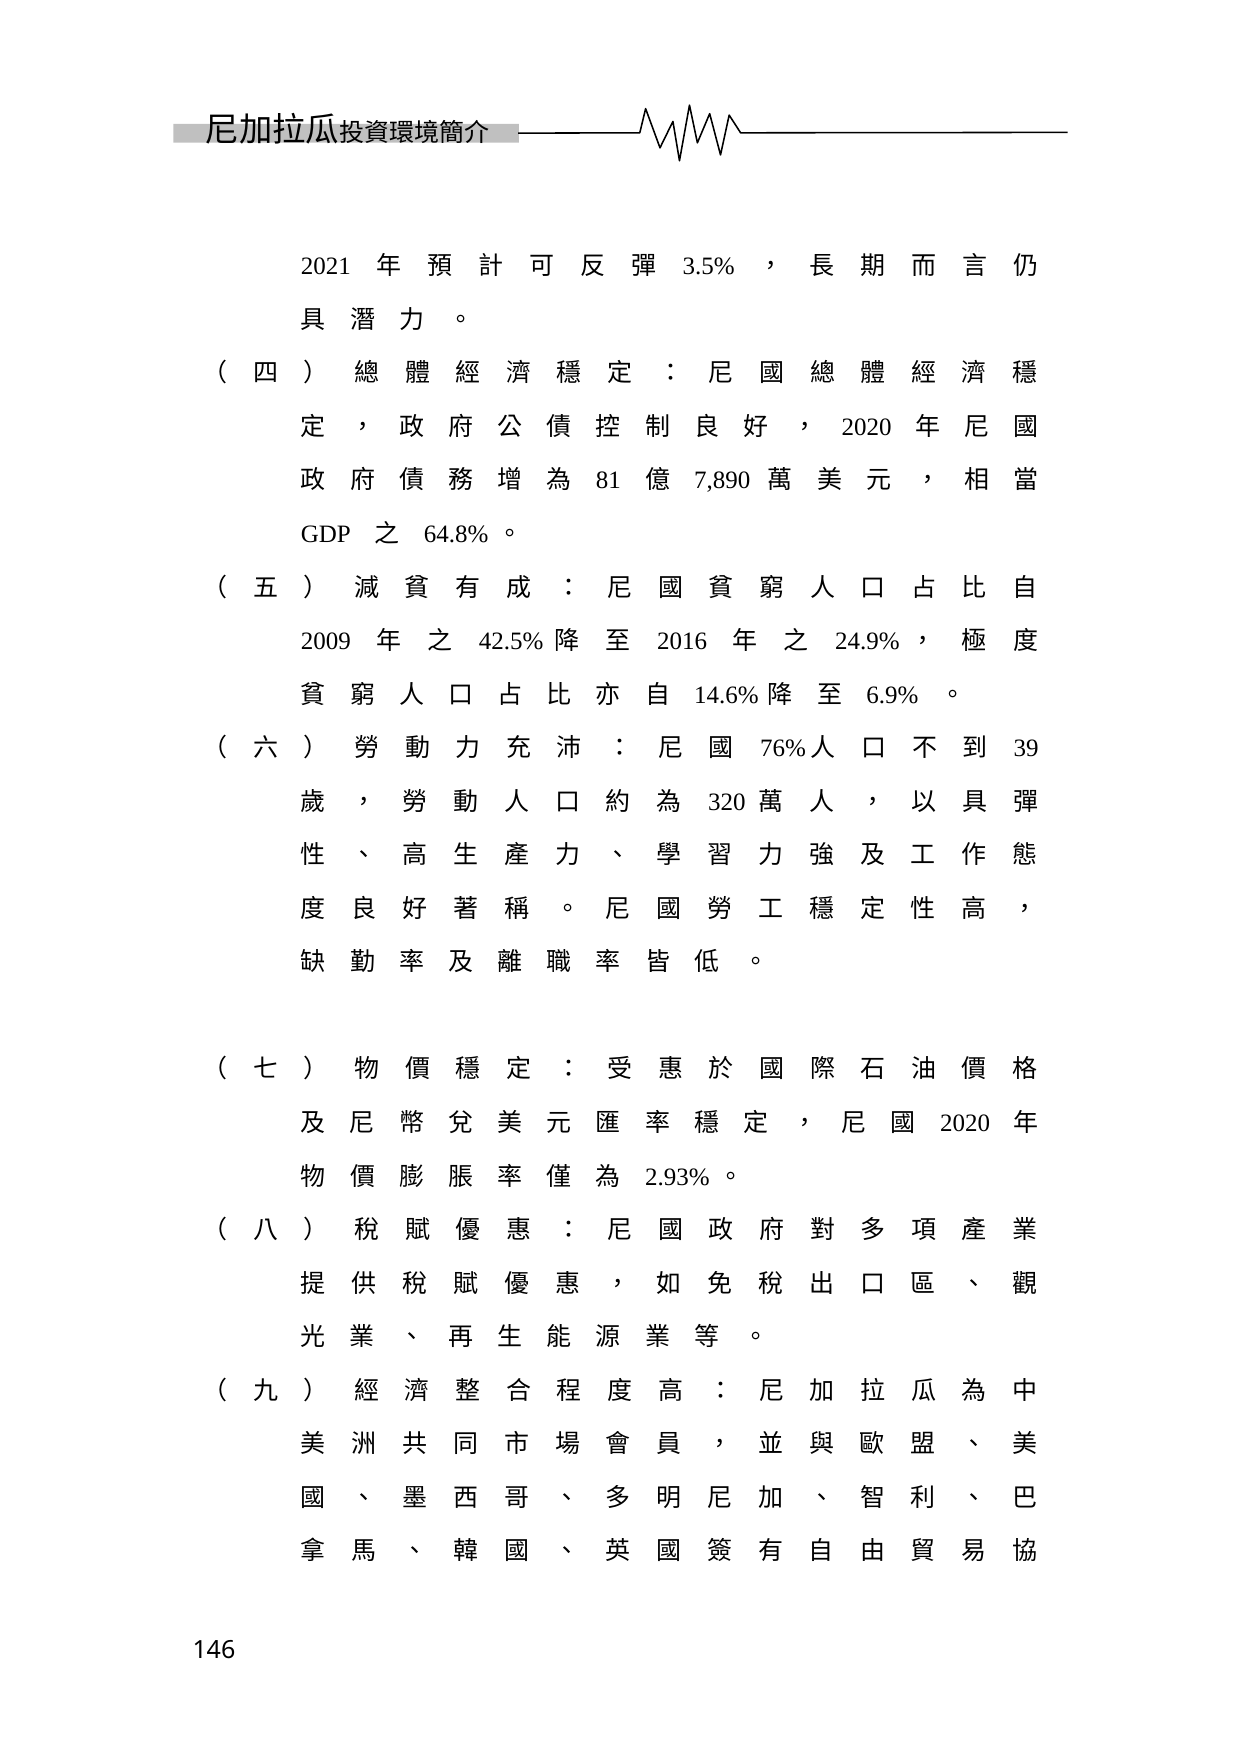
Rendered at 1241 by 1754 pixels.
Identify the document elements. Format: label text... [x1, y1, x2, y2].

text （六）勞動力充沛：尼國76%人口不到39歲，勞動人口約為320萬人，以具彈性、高生產力、學習力強及工作態度良好著稱。尼國勞工穩定性高，缺勤率及離職率皆低。 [202, 719, 1063, 987]
text （七）物價穩定：受惠於國際石油價格及尼幣兌美元匯率穩定，尼國2020年物價膨脹率僅為2.93%。 [202, 1040, 1063, 1201]
text （四）總體經濟穩定：尼國總體經濟穩定，政府公債控制良好，2020年尼國政府債務增為81億7,890萬美元，相當GDP之64.8%。 [202, 344, 1063, 558]
text （五）減貧有成：尼國貧窮人口占比自2009年之42.5%降至2016年之24.9%，極度貧窮人口占比亦自14.6%降至6.9%。 [202, 558, 1063, 719]
text 2021年預計可反彈3.5%，長期而言仍具潛力。 [202, 237, 1063, 344]
text （九）經濟整合程度高：尼加拉瓜為中美洲共同市場會員，並與歐盟、美國、墨西哥、多明尼加、智利、巴拿馬、韓國、英國簽有自由貿易協 [202, 1362, 1063, 1576]
text （八）稅賦優惠：尼國政府對多項產業提供稅賦優惠，如免稅出口區、觀光業、再生能源業等。 [202, 1201, 1063, 1362]
